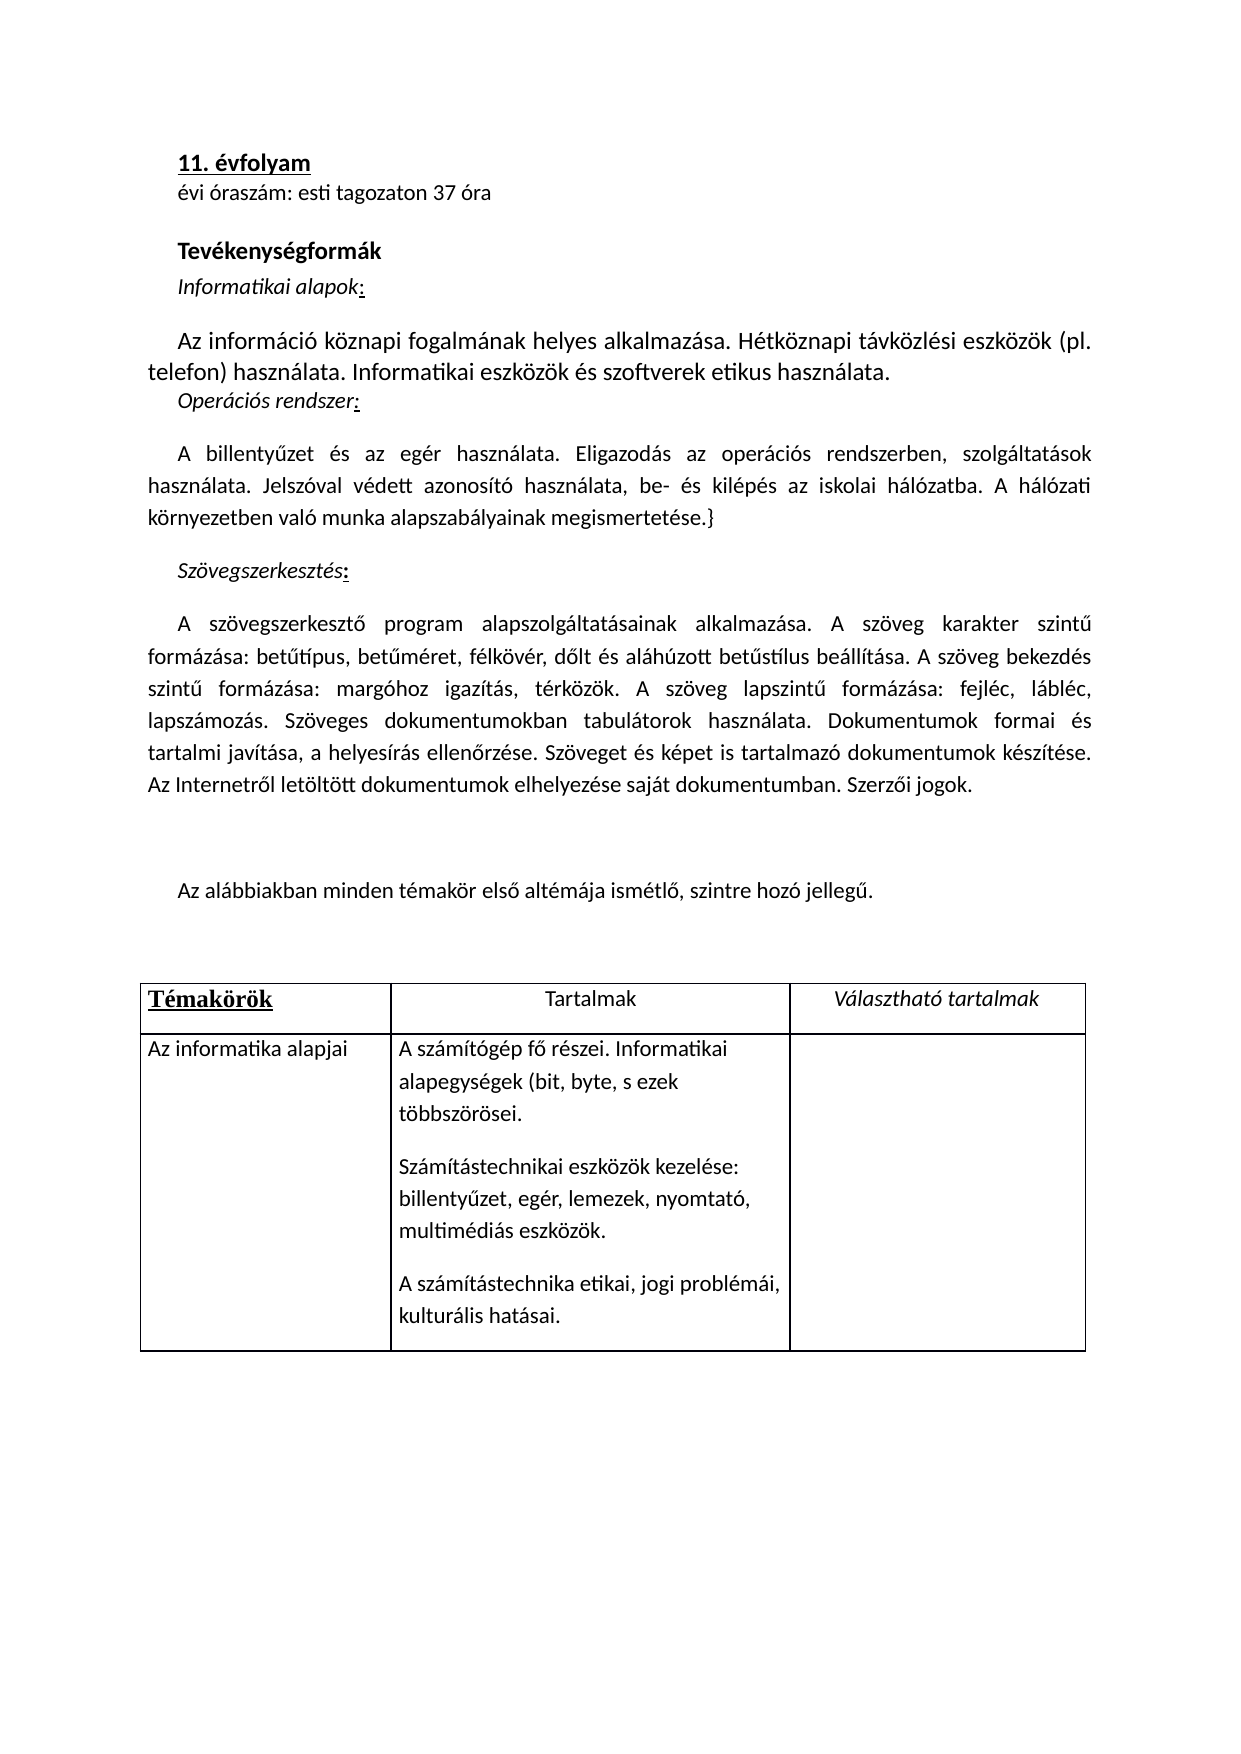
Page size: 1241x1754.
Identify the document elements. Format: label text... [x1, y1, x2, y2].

text Az információ köznapi fogalmának helyes alkalmazása. Hétköznapi távközlési eszközök (pl. telefon) használata. Informatikai eszközök és szoftverek etikus használata. [148, 325, 1093, 386]
text Informatikai alapok: [148, 272, 1093, 300]
text Az alábbiakban minden témakör első altémája ismétlő, szintre hozó jellegű. [148, 877, 1093, 904]
table_header Tartalmak [392, 984, 789, 1033]
text Szövegszerkesztés: [148, 557, 1093, 584]
text Operációs rendszer: [148, 386, 1093, 414]
table_cell Az informatika alapjai [141, 1035, 390, 1350]
table_cell [791, 1035, 1085, 1350]
table_cell A számítógép fő részei. Informatikai alapegységek (bit, byte, s ezek többszörösei. Számítástechnikai eszközök kezelése: billentyűzet, egér, lemezek, nyomtató, multimédiás eszközök. A számítástechnika etikai, jogi problémái, kulturális hatásai. [392, 1035, 789, 1350]
text A szövegszerkesztő program alapszolgáltatásainak alkalmazása. A szöveg karakter szintű formázása: betűtípus, betűméret, félkövér, dőlt és aláhúzott betűstílus beállítása. A szöveg bekezdés szintű formázása: margóhoz igazítás, térközök. A szöveg lapszintű formázása: fejléc, lábléc, lapszámozás. Szöveges dokumentumokban tabulátorok használata. Dokumentumok formai és tartalmi javítása, a helyesírás ellenőrzése. Szöveget és képet is tartalmazó dokumentumok készítése. Az Internetről letöltött dokumentumok elhelyezése saját dokumentumban. Szerzői jogok. [148, 609, 1093, 798]
subtitle Tevékenységformák [148, 235, 1093, 266]
text évi óraszám: esti tagozaton 37 óra [148, 178, 1093, 206]
text A billentyűzet és az egér használata. Eligazodás az operációs rendszerben, szolgáltatások használata. Jelszóval védett azonosító használata, be- és kilépés az iskolai hálózatba. A hálózati környezetben való munka alapszabályainak megismertetése.} [148, 439, 1093, 532]
table_header Választható tartalmak [791, 984, 1085, 1033]
subtitle 11. évfolyam [148, 148, 1093, 178]
table_header Témakörök [141, 984, 390, 1033]
